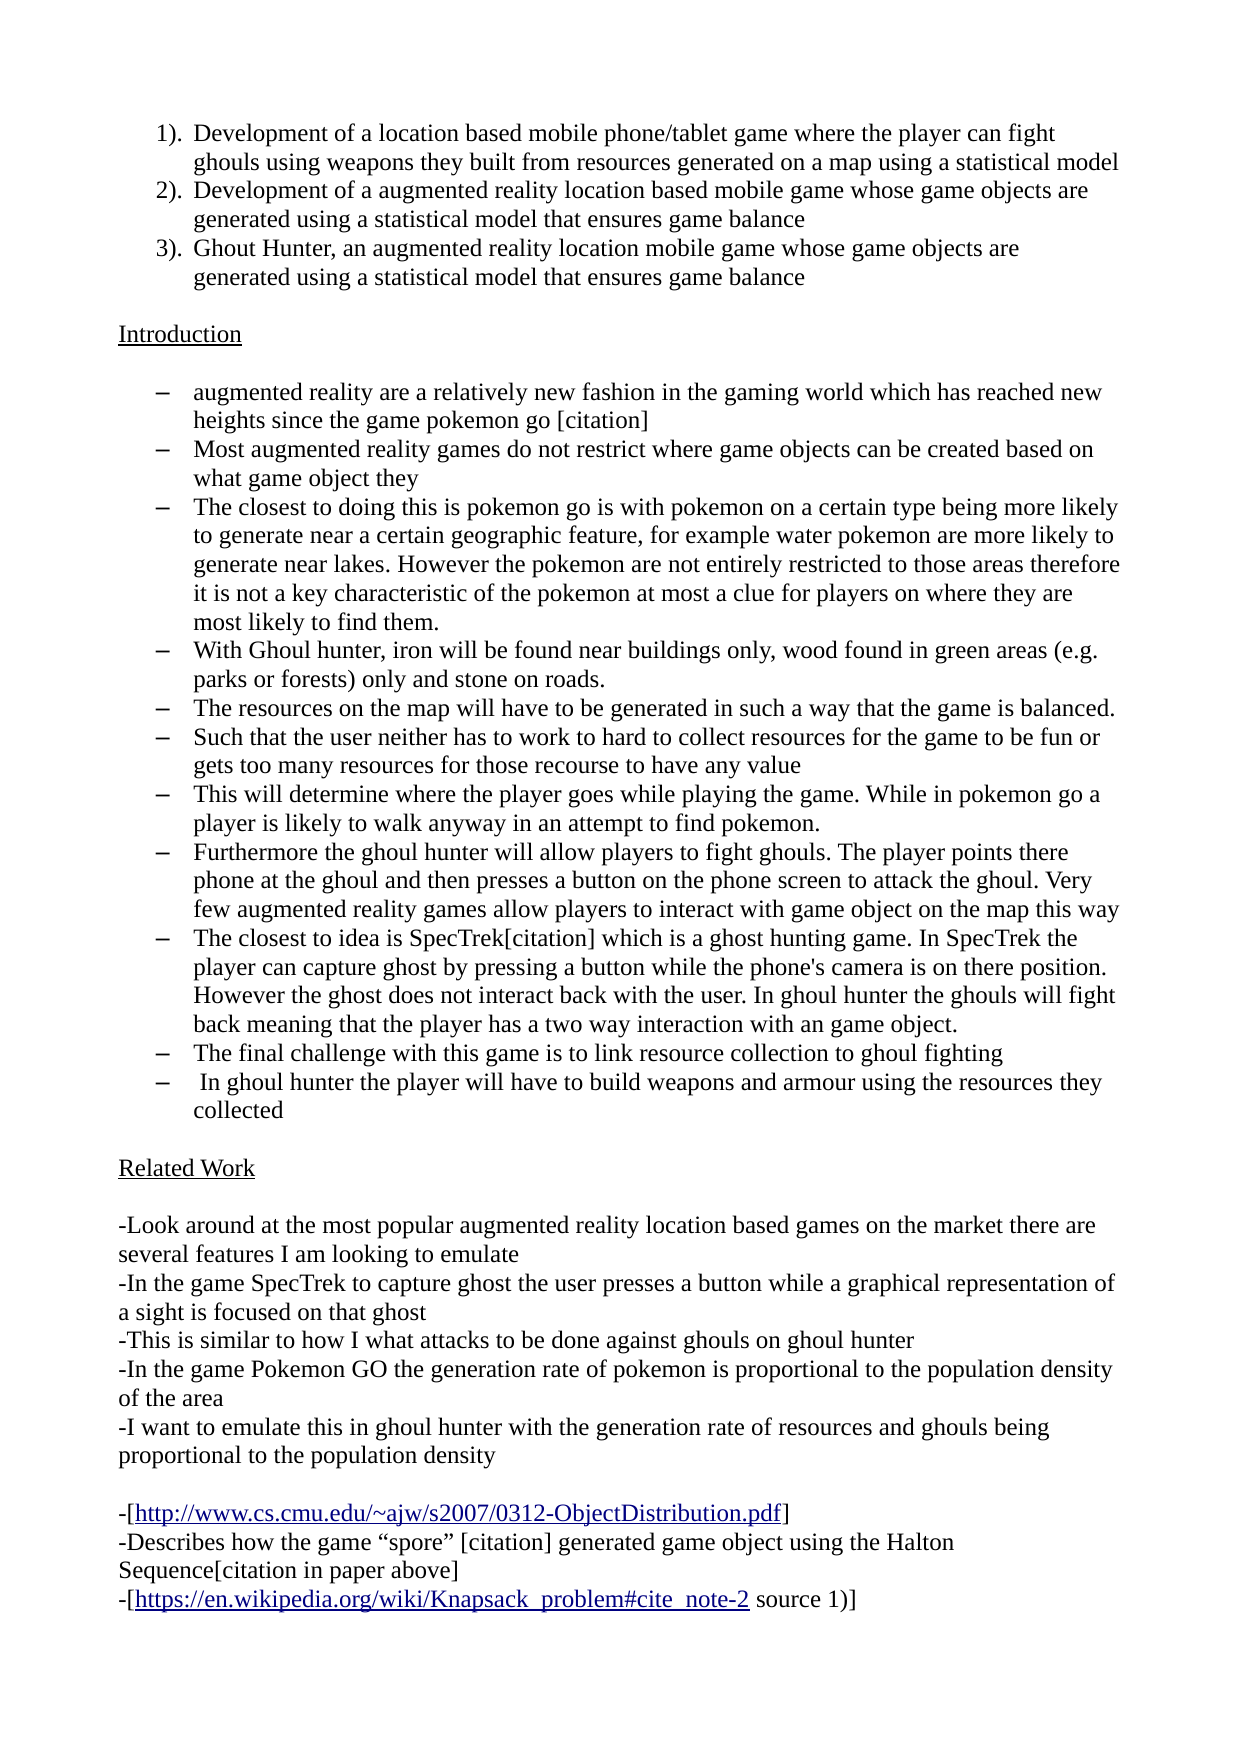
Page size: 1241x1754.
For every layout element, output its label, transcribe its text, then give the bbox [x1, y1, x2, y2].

text Related Work [118, 1153, 1122, 1182]
text -Look around at the most popular augmented reality location based games on the market there are several features I am looking to emulate [118, 1211, 1122, 1268]
list augmented reality are a relatively new fashion in the gaming world which has reached new heights since the game pokemon go [citation] [156, 377, 1122, 434]
list Such that the user neither has to work to hard to collect resources for the game to be fun or gets too many resources for those recourse to have any value [156, 722, 1122, 779]
text -[https://en.wikipedia.org/wiki/Knapsack_problem#cite_note-2 source 1)] [118, 1584, 1122, 1613]
text Introduction [118, 319, 1122, 348]
text -Describes how the game “spore” [citation] generated game object using the Halton Sequence[citation in paper above] [118, 1527, 1122, 1584]
text -In the game Pokemon GO the generation rate of pokemon is proportional to the population density of the area [118, 1354, 1122, 1412]
text -I want to emulate this in ghoul hunter with the generation rate of resources and ghouls being proportional to the population density [118, 1412, 1122, 1469]
list The resources on the map will have to be generated in such a way that the game is balanced. [156, 693, 1122, 722]
list With Ghoul hunter, iron will be found near buildings only, wood found in green areas (e.g. parks or forests) only and stone on roads. [156, 636, 1122, 693]
list Furthermore the ghoul hunter will allow players to fight ghouls. The player points there phone at the ghoul and then presses a button on the phone screen to attack the ghoul. Very few augmented reality games allow players to interact with game object on the map this way [156, 837, 1122, 923]
list Development of a augmented reality location based mobile game whose game objects are generated using a statistical model that ensures game balance [156, 176, 1122, 233]
list Ghout Hunter, an augmented reality location mobile game whose game objects are generated using a statistical model that ensures game balance [156, 233, 1122, 291]
list Development of a location based mobile phone/tablet game where the player can fight ghouls using weapons they built from resources generated on a map using a statistical model [156, 118, 1122, 176]
text -[http://www.cs.cmu.edu/~ajw/s2007/0312-ObjectDistribution.pdf] [118, 1498, 1122, 1527]
list The final challenge with this game is to link resource collection to ghoul fighting [156, 1038, 1122, 1067]
text -In the game SpecTrek to capture ghost the user presses a button while a graphical representation of a sight is focused on that ghost [118, 1268, 1122, 1326]
text -This is similar to how I what attacks to be done against ghouls on ghoul hunter [118, 1326, 1122, 1354]
list This will determine where the player goes while playing the game. While in pokemon go a player is likely to walk anyway in an attempt to find pokemon. [156, 779, 1122, 837]
list In ghoul hunter the player will have to build weapons and armour using the resources they collected [156, 1067, 1122, 1124]
list Most augmented reality games do not restrict where game objects can be created based on what game object they [156, 434, 1122, 492]
list The closest to idea is SpecTrek[citation] which is a ghost hunting game. In SpecTrek the player can capture ghost by pressing a button while the phone's camera is on there position. However the ghost does not interact back with the user. In ghoul hunter the ghouls will fight back meaning that the player has a two way interaction with an game object. [156, 923, 1122, 1038]
list The closest to doing this is pokemon go is with pokemon on a certain type being more likely to generate near a certain geographic feature, for example water pokemon are more likely to generate near lakes. However the pokemon are not entirely restricted to those areas therefore it is not a key characteristic of the pokemon at most a clue for players on where they are most likely to find them. [156, 492, 1122, 636]
